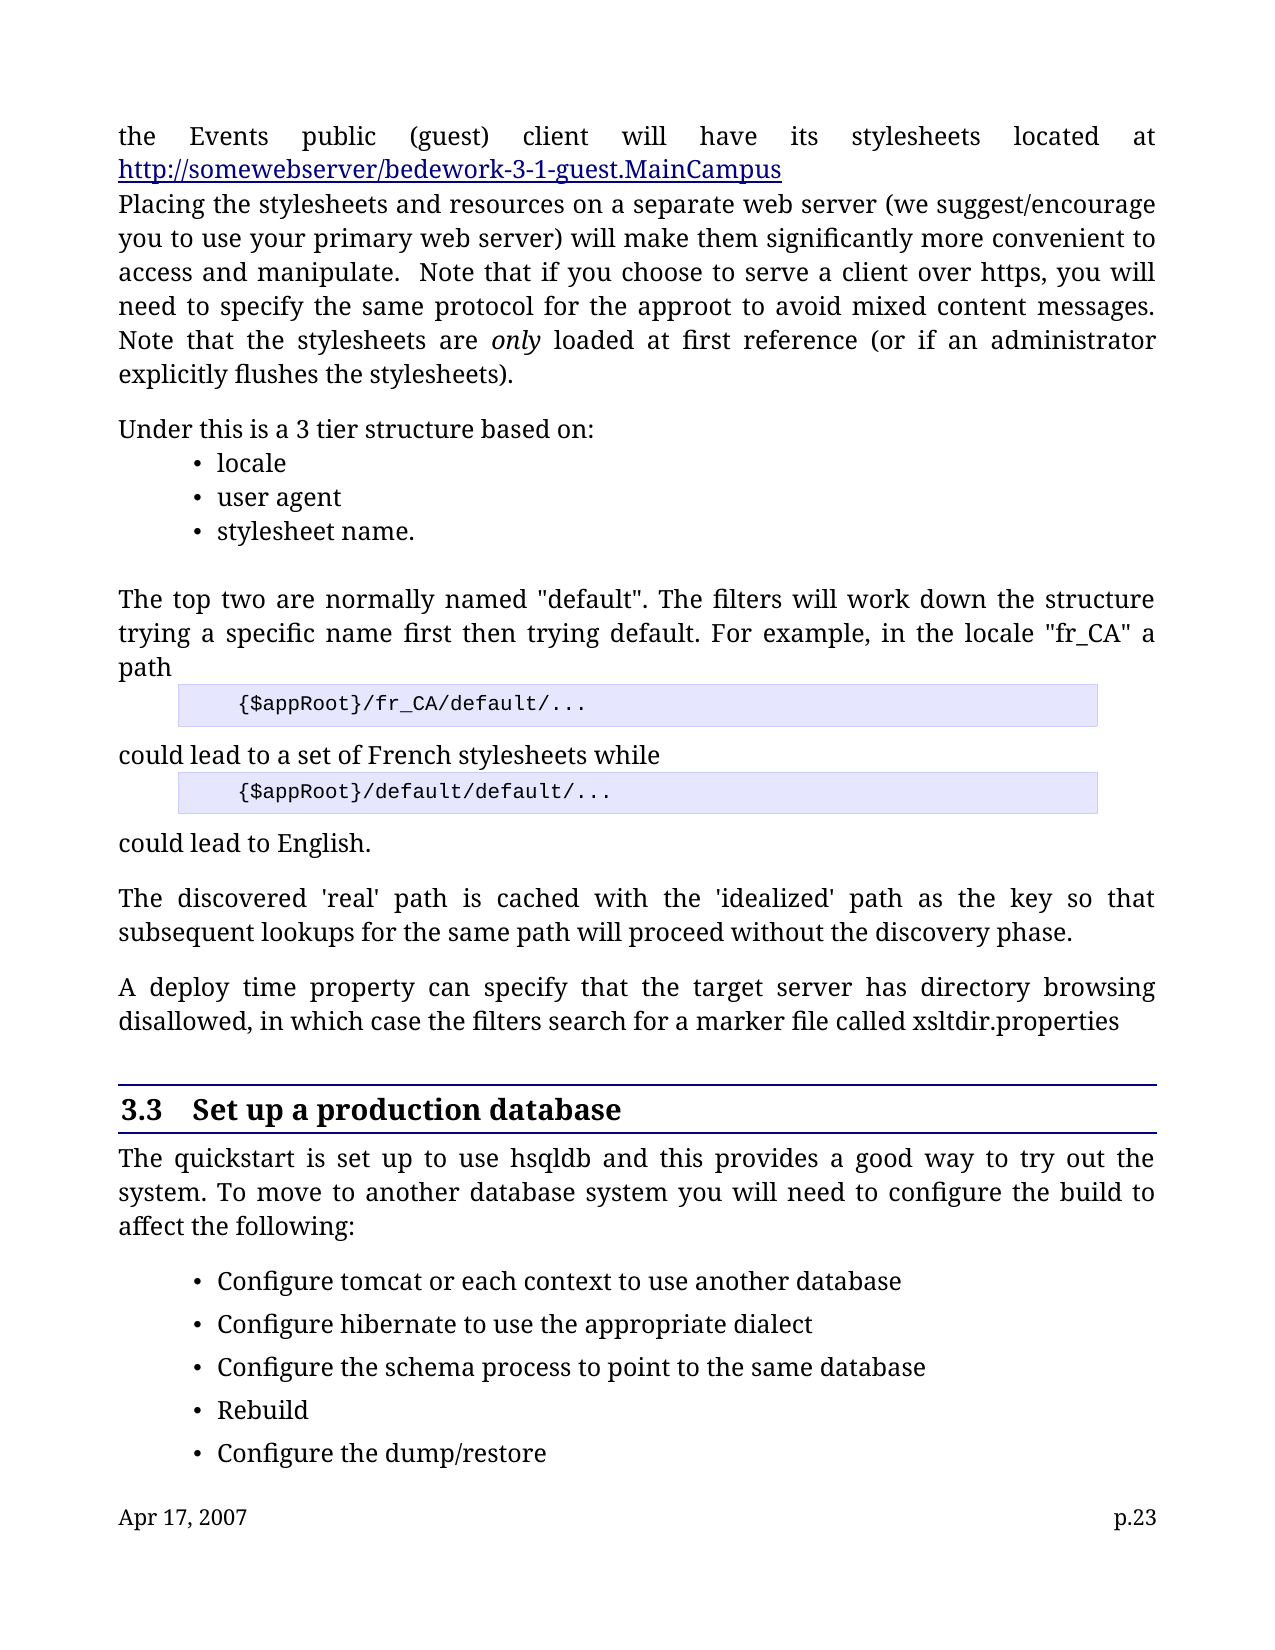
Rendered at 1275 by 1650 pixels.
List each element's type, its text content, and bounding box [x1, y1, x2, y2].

text The discovered 'real' path is cached with the 'idealized' path as the key so that subsequent lookups for the same path will proceed without the discovery phase. [118, 880, 1157, 948]
list Configure hibernate to use the appropriate dialect [193, 1306, 1157, 1341]
list Configure the dump/restore [193, 1436, 1157, 1469]
subtitle Set up a production database [118, 1086, 1157, 1132]
text could lead to a set of French stylesheets while [118, 738, 1157, 772]
text could lead to English. [118, 825, 1157, 859]
text the Events public (guest) client will have its stylesheets located at http://somewebserver/bedework-3-1-guest.MainCampus [118, 118, 1157, 186]
list stylesheet name. [193, 514, 1157, 548]
text A deploy time property can specify that the target server has directory browsing disallowed, in which case the filters search for a marker file called xsltdir.properties [118, 969, 1157, 1038]
text {$appRoot}/fr_CA/default/... [179, 685, 1097, 726]
text The top two are normally named "default". The filters will work down the structure trying a specific name first then trying default. For example, in the locale "fr_CA" a path [118, 582, 1157, 684]
list locale [193, 446, 1157, 480]
text {$appRoot}/default/default/... [179, 773, 1097, 813]
text The quickstart is set up to use hsqldb and this provides a good way to try out the system. To move to another database system you will need to configure the build to affect the following: [118, 1140, 1157, 1242]
text Placing the stylesheets and resources on a separate web server (we suggest/encourage you to use your primary web server) will make them significantly more convenient to access and manipulate. Note that if you choose to serve a client over https, you will need to specify the same protocol for the approot to avoid mixed content messages. Note that the stylesheets are only loaded at first reference (or if an administrator explicitly flushes the stylesheets). [118, 186, 1157, 391]
list Configure tomcat or each context to use another database [193, 1263, 1157, 1297]
list Rebuild [193, 1392, 1157, 1427]
text Under this is a 3 tier structure based on: [118, 412, 1157, 446]
list user agent [193, 480, 1157, 514]
list Configure the schema process to point to the same database [193, 1349, 1157, 1383]
